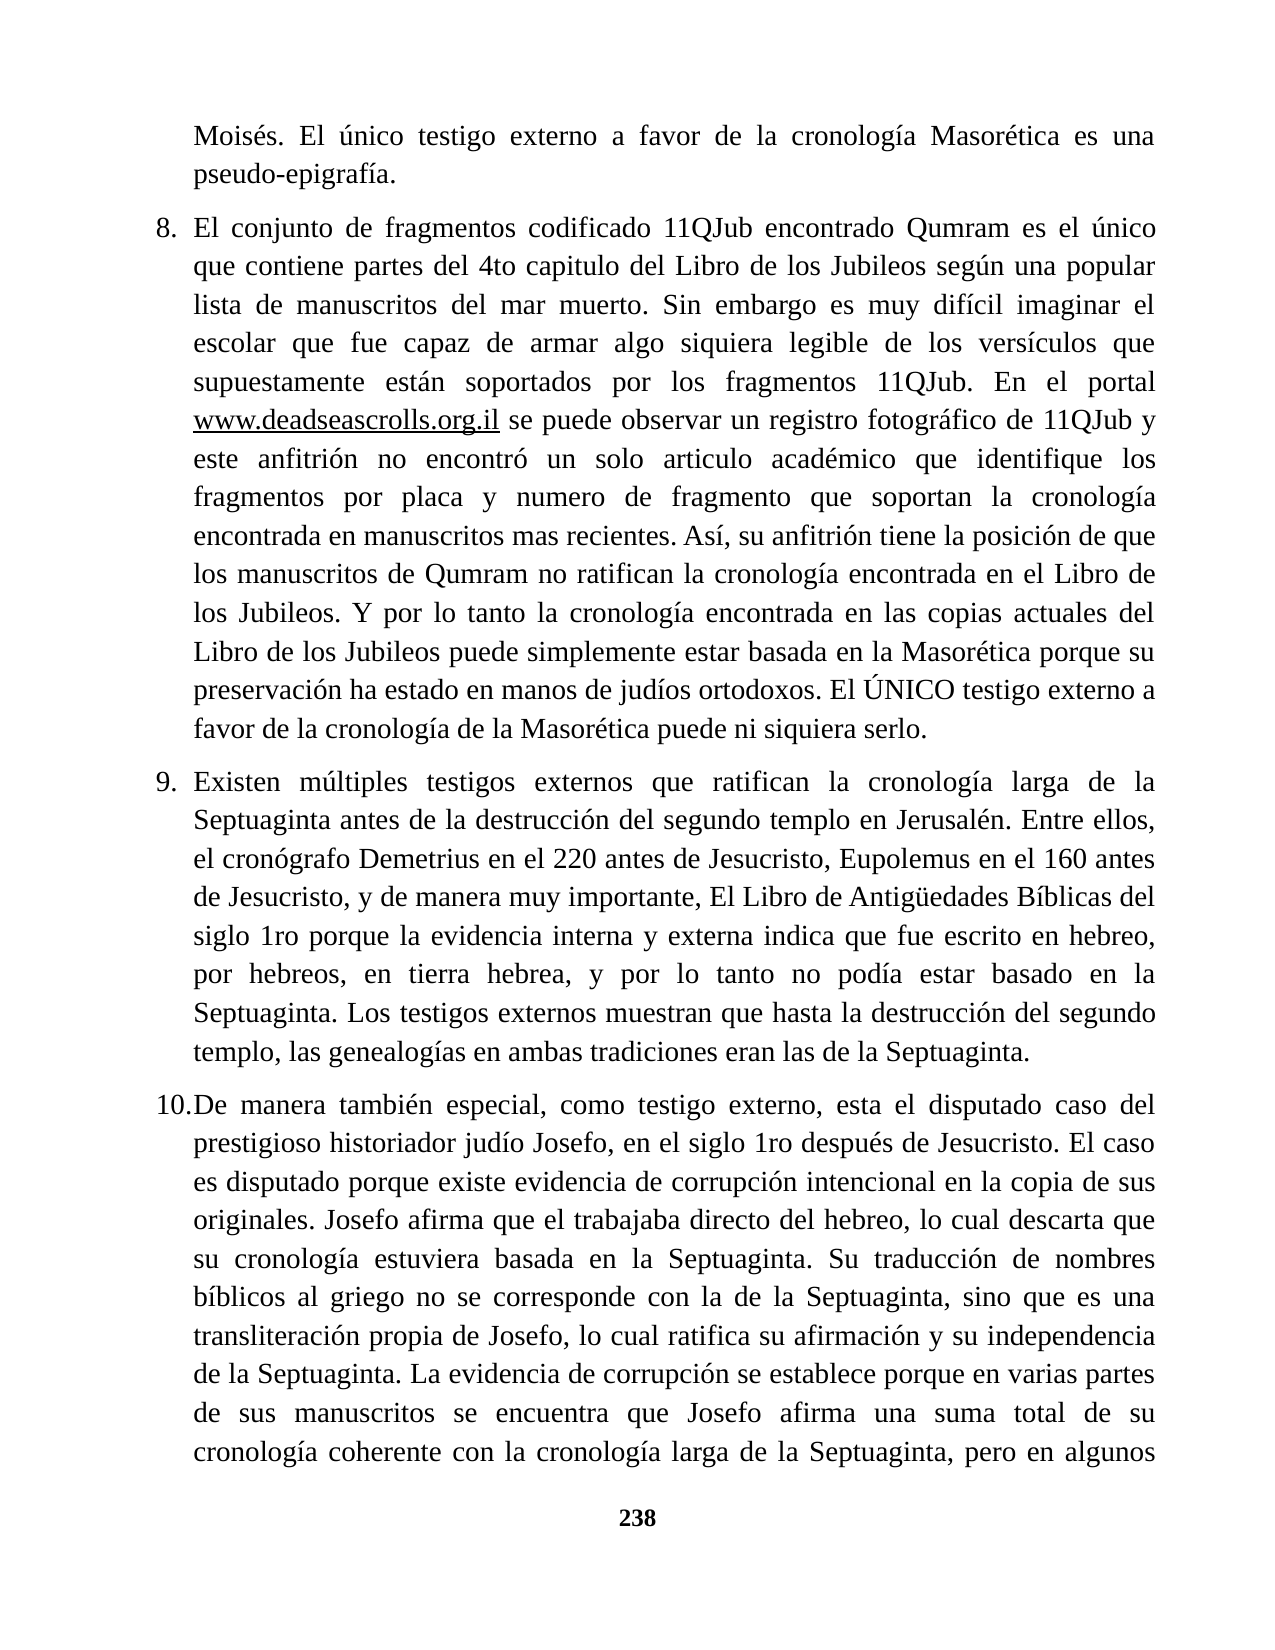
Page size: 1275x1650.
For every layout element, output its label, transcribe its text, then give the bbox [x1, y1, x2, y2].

list De manera también especial, como testigo externo, esta el disputado caso del prestigioso historiador judío Josefo, en el siglo 1ro después de Jesucristo. El caso es disputado porque existe evidencia de corrupción intencional en la copia de sus originales. Josefo afirma que el trabajaba directo del hebreo, lo cual descarta que su cronología estuviera basada en la Septuaginta. Su traducción de nombres bíblicos al griego no se corresponde con la de la Septuaginta, sino que es una transliteración propia de Josefo, lo cual ratifica su afirmación y su independencia de la Septuaginta. La evidencia de corrupción se establece porque en varias partes de sus manuscritos se encuentra que Josefo afirma una suma total de su cronología coherente con la cronología larga de la Septuaginta, pero en algunos [156, 1087, 1157, 1467]
list El conjunto de fragmentos codificado 11QJub encontrado Qumram es el único que contiene partes del 4to capitulo del Libro de los Jubileos según una popular lista de manuscritos del mar muerto. Sin embargo es muy difícil imaginar el escolar que fue capaz de armar algo siquiera legible de los versículos que supuestamente están soportados por los fragmentos 11QJub. En el portal www.deadseascrolls.org.il se puede observar un registro fotográfico de 11QJub y este anfitrión no encontró un solo articulo académico que identifique los fragmentos por placa y numero de fragmento que soportan la cronología encontrada en manuscritos mas recientes. Así, su anfitrión tiene la posición de que los manuscritos de Qumram no ratifican la cronología encontrada en el Libro de los Jubileos. Y por lo tanto la cronología encontrada en las copias actuales del Libro de los Jubileos puede simplemente estar basada en la Masorética porque su preservación ha estado en manos de judíos ortodoxos. El ÚNICO testigo externo a favor de la cronología de la Masorética puede ni siquiera serlo. [156, 210, 1157, 744]
list Moisés. El único testigo externo a favor de la cronología Masorética es una pseudo-epigrafía. [156, 118, 1157, 190]
list Existen múltiples testigos externos que ratifican la cronología larga de la Septuaginta antes de la destrucción del segundo templo en Jerusalén. Entre ellos, el cronógrafo Demetrius en el 220 antes de Jesucristo, Eupolemus en el 160 antes de Jesucristo, y de manera muy importante, El Libro de Antigüedades Bíblicas del siglo 1ro porque la evidencia interna y externa indica que fue escrito en hebreo, por hebreos, en tierra hebrea, y por lo tanto no podía estar basado en la Septuaginta. Los testigos externos muestran que hasta la destrucción del segundo templo, las genealogías en ambas tradiciones eran las de la Septuaginta. [156, 764, 1157, 1067]
